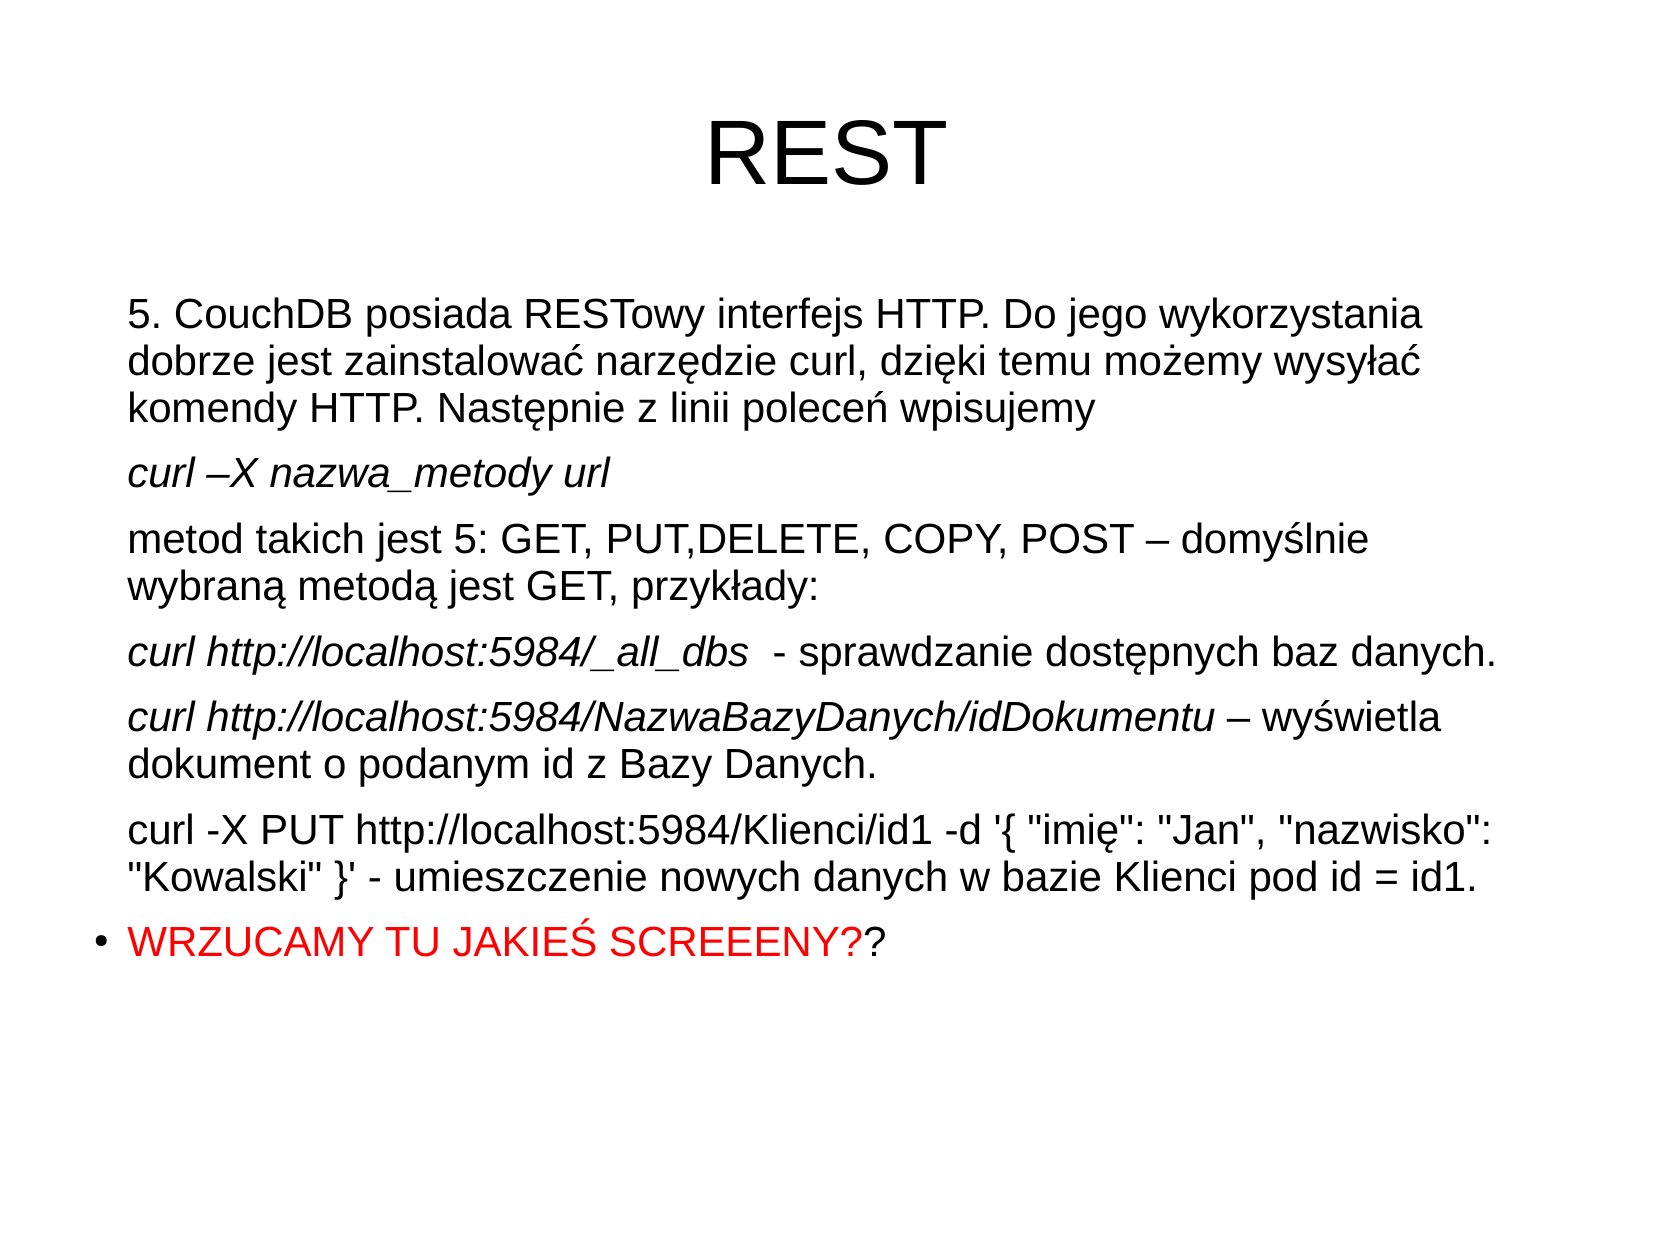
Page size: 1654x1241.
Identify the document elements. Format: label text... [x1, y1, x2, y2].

list 5. CouchDB posiada RESTowy interfejs HTTP. Do jego wykorzystania dobrze jest zainstalować narzędzie curl, dzięki temu możemy wysyłać komendy HTTP. Następnie z linii poleceń wpisujemy curl –X nazwa_metody url metod takich jest 5: GET, PUT,DELETE, COPY, POST – domyślnie wybraną metodą jest GET, przykłady: curl http://localhost:5984/_all_dbs - sprawdzanie dostępnych baz danych. curl http://localhost:5984/NazwaBazyDanych/idDokumentu – wyświetla dokument o podanym id z Bazy Danych. curl -X PUT http://localhost:5984/Klienci/id1 -d '{ "imię": "Jan", "nazwisko": "Kowalski" }' - umieszczenie nowych danych w bazie Klienci pod id = id1. WRZUCAMY TU JAKIEŚ SCREEENY?? [82, 290, 1538, 1010]
title REST [82, 49, 1571, 257]
